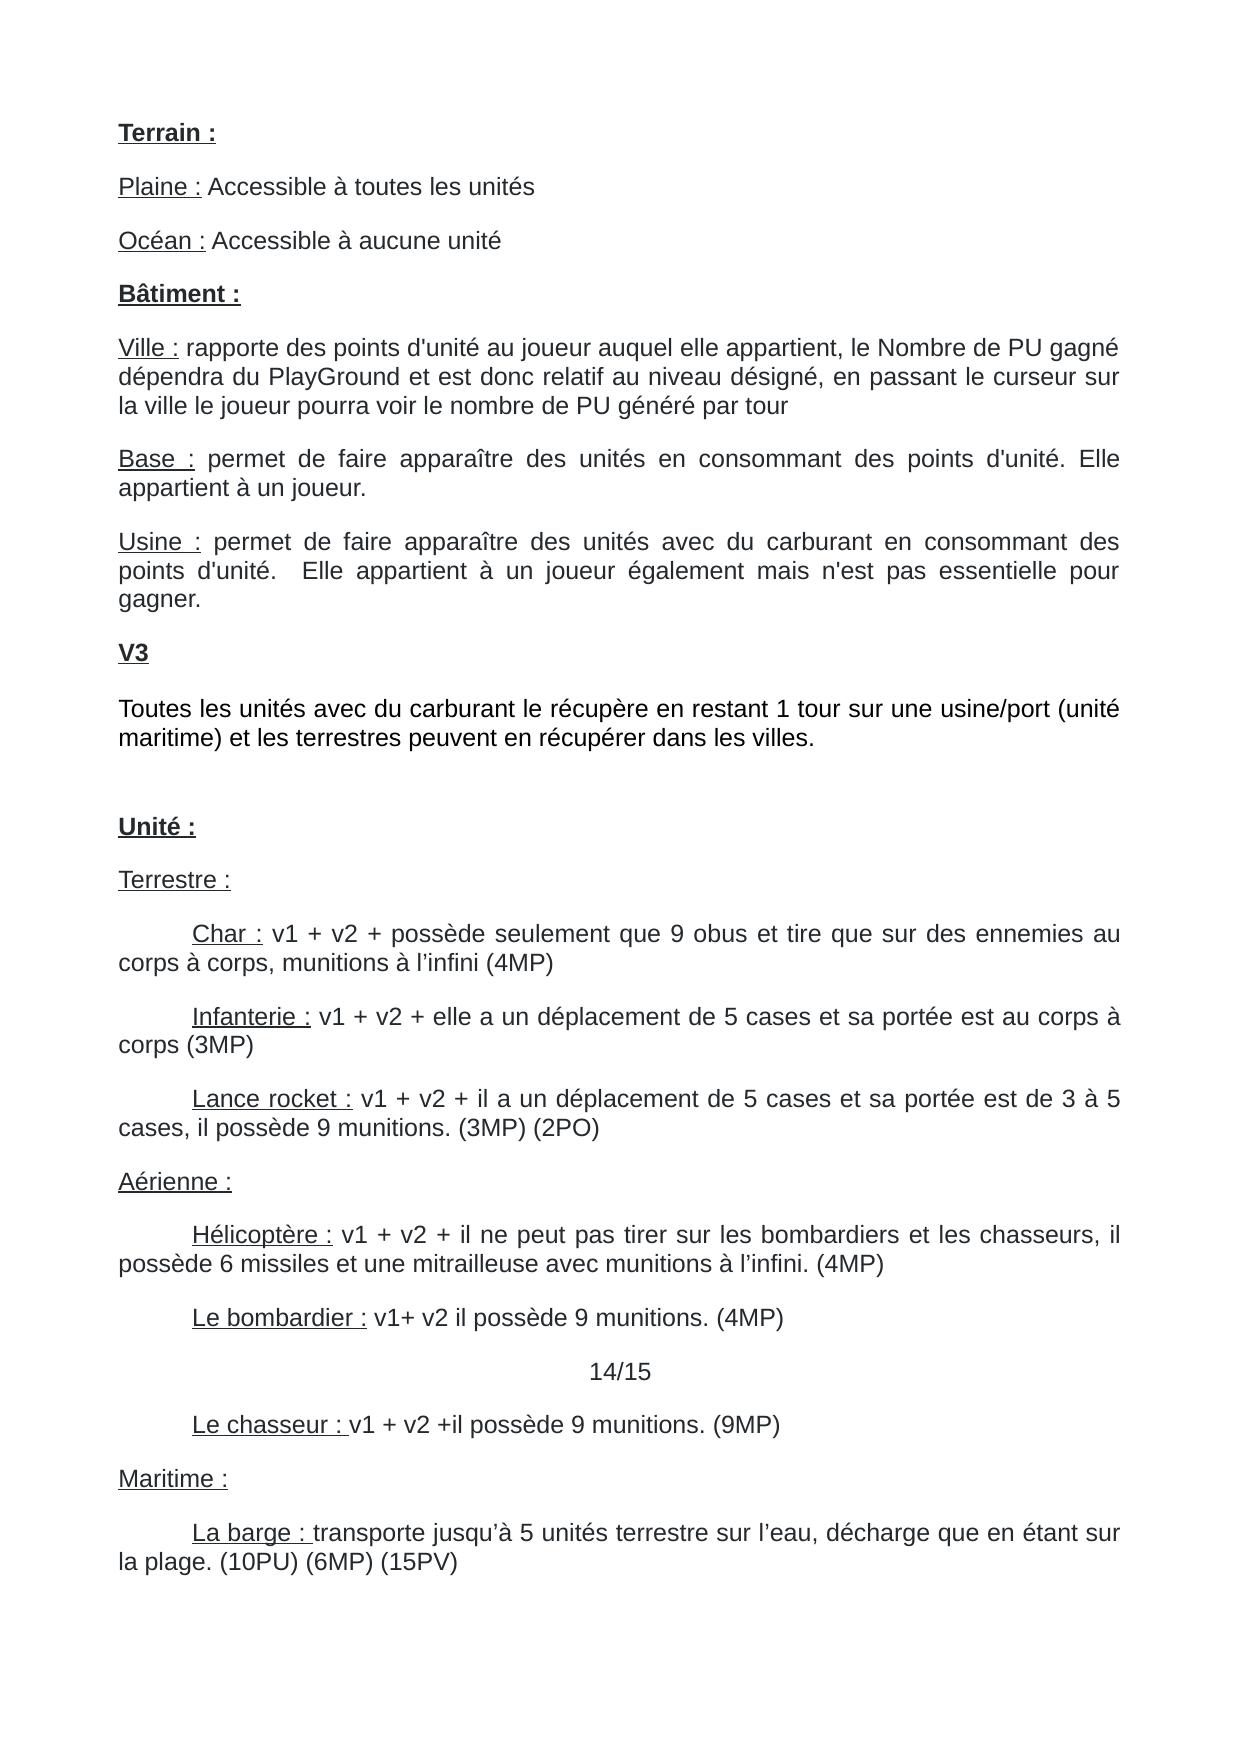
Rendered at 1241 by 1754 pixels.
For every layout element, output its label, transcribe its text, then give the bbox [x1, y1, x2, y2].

text Bâtiment : [118, 279, 1122, 308]
text Le chasseur : v1 + v2 +il possède 9 munitions. (9MP) [118, 1410, 1122, 1439]
text Infanterie : v1 + v2 + elle a un déplacement de 5 cases et sa portée est au corps à corps (3MP) [118, 1001, 1122, 1059]
text Base : permet de faire apparaître des unités en consommant des points d'unité. Elle appartient à un joueur. [118, 444, 1122, 502]
text Terrestre : [118, 865, 1122, 894]
text Ville : rapporte des points d'unité au joueur auquel elle appartient, le Nombre de PU gagné dépendra du PlayGround et est donc relatif au niveau désigné, en passant le curseur sur la ville le joueur pourra voir le nombre de PU généré par tour [118, 333, 1122, 419]
text Hélicoptère : v1 + v2 + il ne peut pas tirer sur les bombardiers et les chasseurs, il possède 6 missiles et une mitrailleuse avec munitions à l’infini. (4MP) [118, 1220, 1122, 1278]
text Aérienne : [118, 1166, 1122, 1195]
text Toutes les unités avec du carburant le récupère en restant 1 tour sur une usine/port (unité maritime) et les terrestres peuvent en récupérer dans les villes. [118, 694, 1122, 751]
text Usine : permet de faire apparaître des unités avec du carburant en consommant des points d'unité. Elle appartient à un joueur également mais n'est pas essentielle pour gagner. [118, 527, 1122, 613]
text Océan : Accessible à aucune unité [118, 226, 1122, 254]
text 14/15 [118, 1356, 1122, 1385]
text V3 [118, 638, 1122, 667]
text Char : v1 + v2 + possède seulement que 9 obus et tire que sur des ennemies au corps à corps, munitions à l’infini (4MP) [118, 919, 1122, 976]
text La barge : transporte jusqu’à 5 unités terrestre sur l’eau, décharge que en étant sur la plage. (10PU) (6MP) (15PV) [118, 1518, 1122, 1575]
text Maritime : [118, 1464, 1122, 1493]
text Le bombardier : v1+ v2 il possède 9 munitions. (4MP) [118, 1303, 1122, 1331]
text Plaine : Accessible à toutes les unités [118, 172, 1122, 201]
text Lance rocket : v1 + v2 + il a un déplacement de 5 cases et sa portée est de 3 à 5 cases, il possède 9 munitions. (3MP) (2PO) [118, 1084, 1122, 1141]
text Unité : [118, 811, 1122, 840]
text Terrain : [118, 118, 1122, 147]
